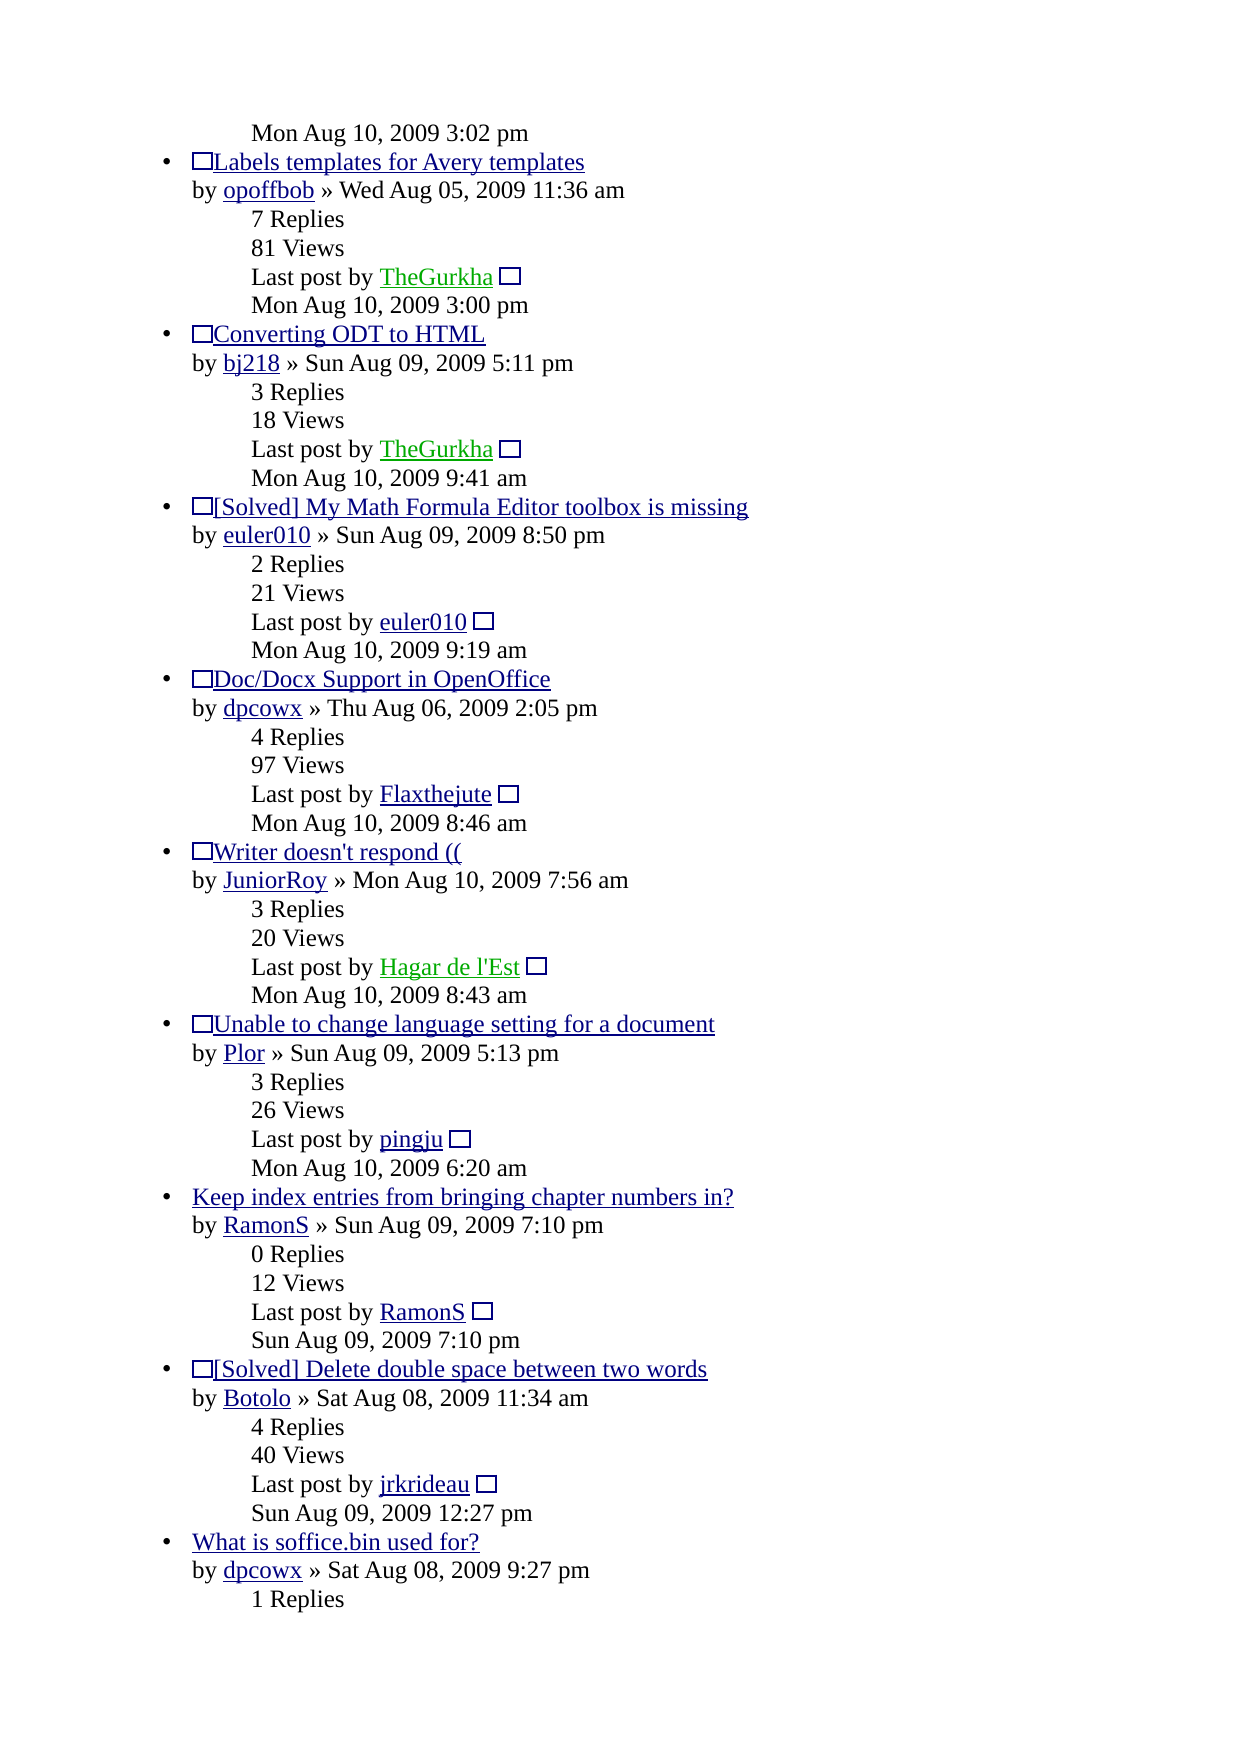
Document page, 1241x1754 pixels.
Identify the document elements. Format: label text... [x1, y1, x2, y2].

subtitle [Solved] Delete double space between two words by Botolo » Sat Aug 08, 2009 11:34 am [162, 1354, 1122, 1412]
list 3 Replies [221, 894, 1122, 923]
list Last post by jrkrideau Sun Aug 09, 2009 12:27 pm [221, 1469, 1122, 1527]
subtitle [Solved] My Math Formula Editor toolbox is missing by euler010 » Sun Aug 09, 2009 8:50 pm [162, 492, 1122, 549]
list 3 Replies [221, 377, 1122, 406]
list Last post by Hagar de l'Est Mon Aug 10, 2009 8:43 am [221, 952, 1122, 1009]
list 26 Views [221, 1096, 1122, 1124]
subtitle Writer doesn't respond (( by JuniorRoy » Mon Aug 10, 2009 7:56 am [162, 837, 1122, 894]
list 97 Views [221, 751, 1122, 779]
list 7 Replies [221, 204, 1122, 233]
list 3 Replies [221, 1067, 1122, 1096]
list 4 Replies [221, 722, 1122, 751]
list Last post by euler010 Mon Aug 10, 2009 9:19 am [221, 607, 1122, 664]
list 12 Views [221, 1268, 1122, 1297]
list 2 Replies [221, 549, 1122, 578]
subtitle Keep index entries from bringing chapter numbers in? by RamonS » Sun Aug 09, 2009 7:10 pm [162, 1182, 1122, 1239]
list 18 Views [221, 406, 1122, 434]
list 4 Replies [221, 1412, 1122, 1441]
subtitle Labels templates for Avery templates by opoffbob » Wed Aug 05, 2009 11:36 am [162, 147, 1122, 204]
list Last post by pingju Mon Aug 10, 2009 6:20 am [221, 1124, 1122, 1182]
list 1 Replies [221, 1584, 1122, 1613]
subtitle Converting ODT to HTML by bj218 » Sun Aug 09, 2009 5:11 pm [162, 319, 1122, 377]
subtitle Doc/Docx Support in OpenOffice by dpcowx » Thu Aug 06, 2009 2:05 pm [162, 664, 1122, 722]
list 21 Views [221, 578, 1122, 607]
list 20 Views [221, 923, 1122, 952]
list 40 Views [221, 1441, 1122, 1469]
list Last post by RamonS Sun Aug 09, 2009 7:10 pm [221, 1297, 1122, 1354]
list Mon Aug 10, 2009 3:02 pm [221, 118, 1122, 147]
list Last post by Flaxthejute Mon Aug 10, 2009 8:46 am [221, 779, 1122, 837]
subtitle Unable to change language setting for a document by Plor » Sun Aug 09, 2009 5:13 pm [162, 1009, 1122, 1067]
list Last post by TheGurkha Mon Aug 10, 2009 9:41 am [221, 434, 1122, 492]
list 81 Views [221, 233, 1122, 262]
list 0 Replies [221, 1239, 1122, 1268]
list Last post by TheGurkha Mon Aug 10, 2009 3:00 pm [221, 262, 1122, 319]
subtitle What is soffice.bin used for? by dpcowx » Sat Aug 08, 2009 9:27 pm [162, 1527, 1122, 1584]
